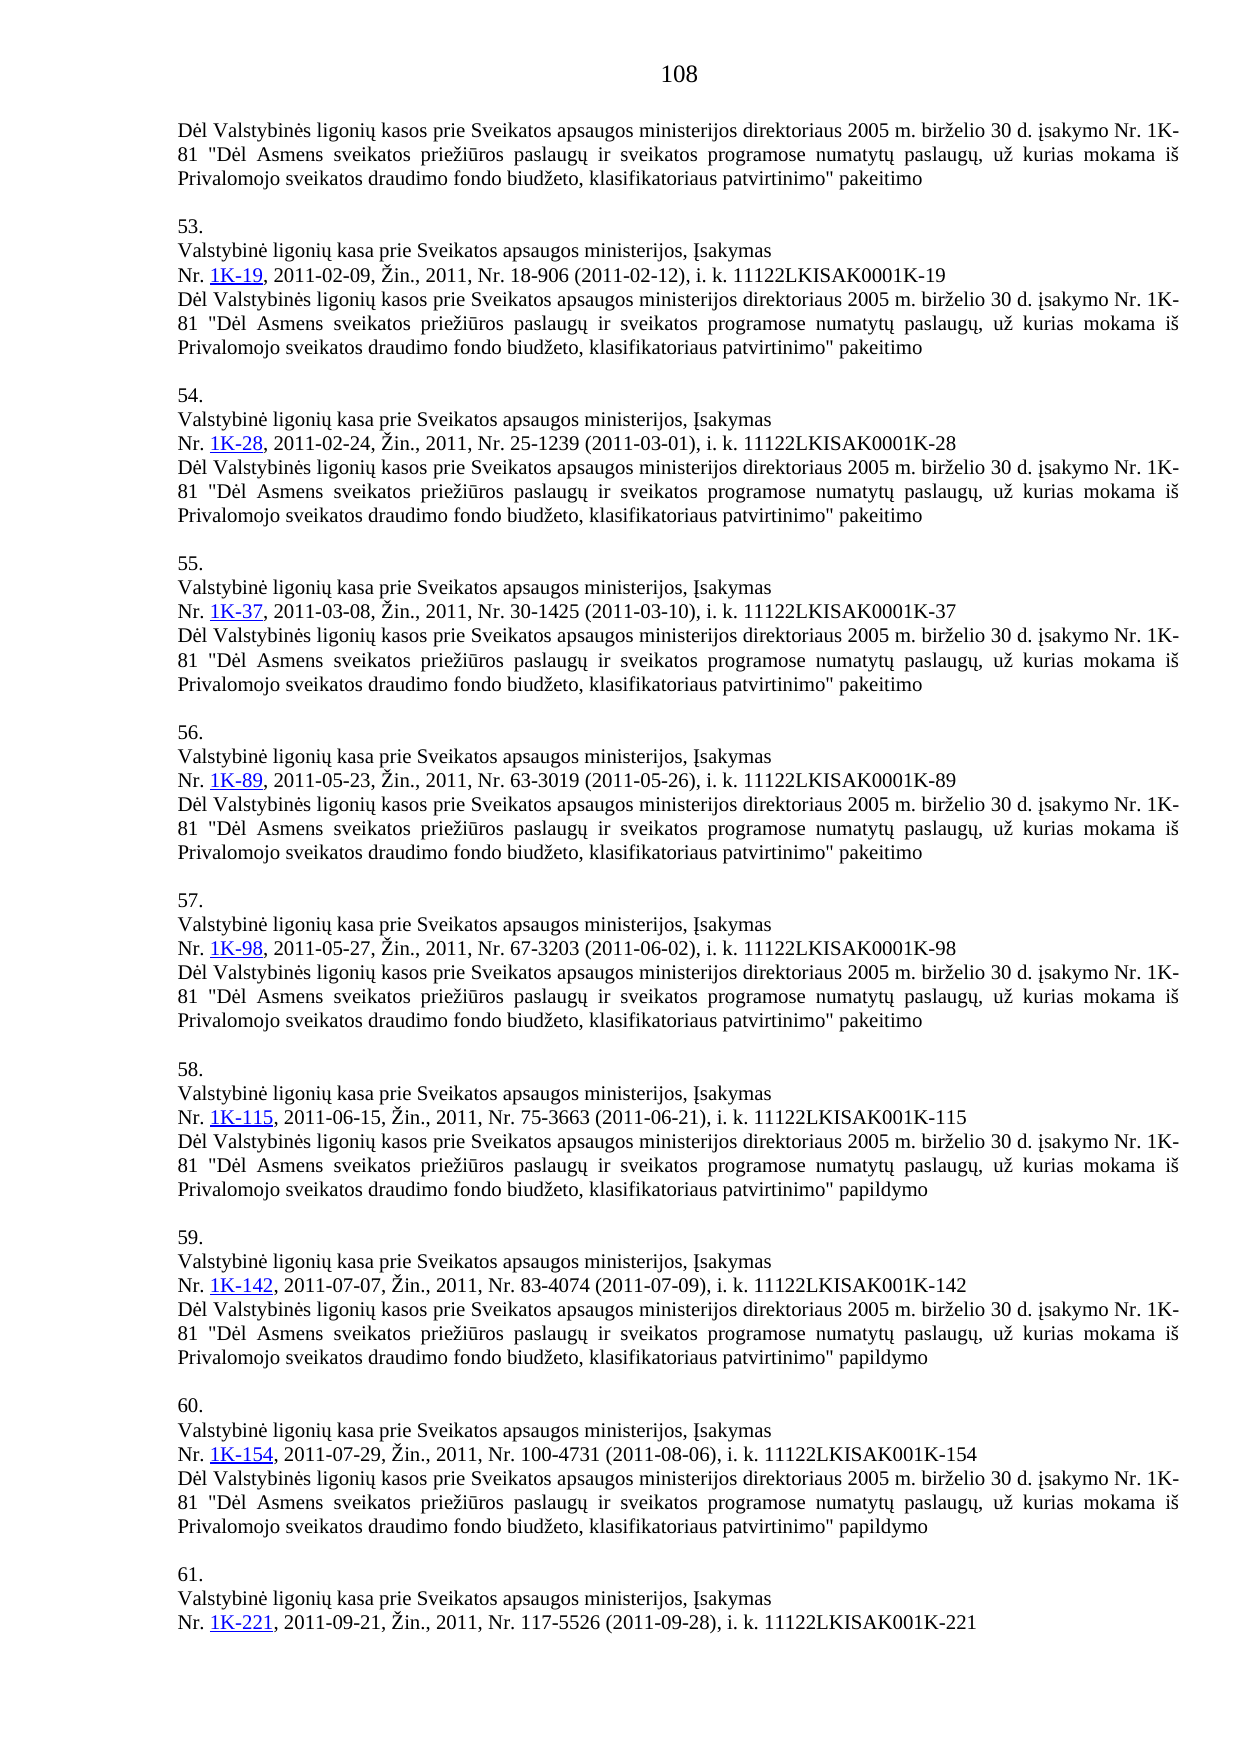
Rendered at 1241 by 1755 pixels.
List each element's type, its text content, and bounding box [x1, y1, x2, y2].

text Nr. 1K-28, 2011-02-24, Žin., 2011, Nr. 25-1239 (2011-03-01), i. k. 11122LKISAK0001K-28 [177, 431, 1181, 455]
text Valstybinė ligonių kasa prie Sveikatos apsaugos ministerijos, Įsakymas [177, 744, 1181, 768]
text Dėl Valstybinės ligonių kasos prie Sveikatos apsaugos ministerijos direktoriaus 2005 m. birželio 30 d. įsakymo Nr. 1K-81 "Dėl Asmens sveikatos priežiūros paslaugų ir sveikatos programose numatytų paslaugų, už kurias mokama iš Privalomojo sveikatos draudimo fondo biudžeto, klasifikatoriaus patvirtinimo" pakeitimo [177, 960, 1181, 1032]
text Valstybinė ligonių kasa prie Sveikatos apsaugos ministerijos, Įsakymas [177, 238, 1181, 262]
text 56. [177, 720, 1181, 744]
text Dėl Valstybinės ligonių kasos prie Sveikatos apsaugos ministerijos direktoriaus 2005 m. birželio 30 d. įsakymo Nr. 1K-81 "Dėl Asmens sveikatos priežiūros paslaugų ir sveikatos programose numatytų paslaugų, už kurias mokama iš Privalomojo sveikatos draudimo fondo biudžeto, klasifikatoriaus patvirtinimo" pakeitimo [177, 623, 1181, 696]
text Nr. 1K-89, 2011-05-23, Žin., 2011, Nr. 63-3019 (2011-05-26), i. k. 11122LKISAK0001K-89 [177, 768, 1181, 792]
text 58. [177, 1057, 1181, 1081]
text Valstybinė ligonių kasa prie Sveikatos apsaugos ministerijos, Įsakymas [177, 1081, 1181, 1105]
text Dėl Valstybinės ligonių kasos prie Sveikatos apsaugos ministerijos direktoriaus 2005 m. birželio 30 d. įsakymo Nr. 1K-81 "Dėl Asmens sveikatos priežiūros paslaugų ir sveikatos programose numatytų paslaugų, už kurias mokama iš Privalomojo sveikatos draudimo fondo biudžeto, klasifikatoriaus patvirtinimo" pakeitimo [177, 118, 1181, 190]
text Valstybinė ligonių kasa prie Sveikatos apsaugos ministerijos, Įsakymas [177, 1417, 1181, 1442]
text Dėl Valstybinės ligonių kasos prie Sveikatos apsaugos ministerijos direktoriaus 2005 m. birželio 30 d. įsakymo Nr. 1K-81 "Dėl Asmens sveikatos priežiūros paslaugų ir sveikatos programose numatytų paslaugų, už kurias mokama iš Privalomojo sveikatos draudimo fondo biudžeto, klasifikatoriaus patvirtinimo" pakeitimo [177, 455, 1181, 527]
text 61. [177, 1562, 1181, 1586]
text Valstybinė ligonių kasa prie Sveikatos apsaugos ministerijos, Įsakymas [177, 575, 1181, 599]
text 55. [177, 551, 1181, 575]
text 57. [177, 888, 1181, 912]
text 54. [177, 383, 1181, 407]
text Valstybinė ligonių kasa prie Sveikatos apsaugos ministerijos, Įsakymas [177, 912, 1181, 936]
text Valstybinė ligonių kasa prie Sveikatos apsaugos ministerijos, Įsakymas [177, 1249, 1181, 1273]
text Nr. 1K-142, 2011-07-07, Žin., 2011, Nr. 83-4074 (2011-07-09), i. k. 11122LKISAK001K-142 [177, 1273, 1181, 1297]
text Nr. 1K-37, 2011-03-08, Žin., 2011, Nr. 30-1425 (2011-03-10), i. k. 11122LKISAK0001K-37 [177, 599, 1181, 623]
text Nr. 1K-221, 2011-09-21, Žin., 2011, Nr. 117-5526 (2011-09-28), i. k. 11122LKISAK001K-221 [177, 1610, 1181, 1634]
text Dėl Valstybinės ligonių kasos prie Sveikatos apsaugos ministerijos direktoriaus 2005 m. birželio 30 d. įsakymo Nr. 1K-81 "Dėl Asmens sveikatos priežiūros paslaugų ir sveikatos programose numatytų paslaugų, už kurias mokama iš Privalomojo sveikatos draudimo fondo biudžeto, klasifikatoriaus patvirtinimo" papildymo [177, 1297, 1181, 1369]
text Dėl Valstybinės ligonių kasos prie Sveikatos apsaugos ministerijos direktoriaus 2005 m. birželio 30 d. įsakymo Nr. 1K-81 "Dėl Asmens sveikatos priežiūros paslaugų ir sveikatos programose numatytų paslaugų, už kurias mokama iš Privalomojo sveikatos draudimo fondo biudžeto, klasifikatoriaus patvirtinimo" pakeitimo [177, 287, 1181, 359]
text 53. [177, 214, 1181, 238]
text 60. [177, 1393, 1181, 1417]
text Valstybinė ligonių kasa prie Sveikatos apsaugos ministerijos, Įsakymas [177, 407, 1181, 431]
text Nr. 1K-154, 2011-07-29, Žin., 2011, Nr. 100-4731 (2011-08-06), i. k. 11122LKISAK001K-154 [177, 1442, 1181, 1466]
text Nr. 1K-19, 2011-02-09, Žin., 2011, Nr. 18-906 (2011-02-12), i. k. 11122LKISAK0001K-19 [177, 262, 1181, 287]
text Dėl Valstybinės ligonių kasos prie Sveikatos apsaugos ministerijos direktoriaus 2005 m. birželio 30 d. įsakymo Nr. 1K-81 "Dėl Asmens sveikatos priežiūros paslaugų ir sveikatos programose numatytų paslaugų, už kurias mokama iš Privalomojo sveikatos draudimo fondo biudžeto, klasifikatoriaus patvirtinimo" pakeitimo [177, 792, 1181, 864]
text Dėl Valstybinės ligonių kasos prie Sveikatos apsaugos ministerijos direktoriaus 2005 m. birželio 30 d. įsakymo Nr. 1K-81 "Dėl Asmens sveikatos priežiūros paslaugų ir sveikatos programose numatytų paslaugų, už kurias mokama iš Privalomojo sveikatos draudimo fondo biudžeto, klasifikatoriaus patvirtinimo" papildymo [177, 1466, 1181, 1538]
text Valstybinė ligonių kasa prie Sveikatos apsaugos ministerijos, Įsakymas [177, 1586, 1181, 1610]
text Nr. 1K-115, 2011-06-15, Žin., 2011, Nr. 75-3663 (2011-06-21), i. k. 11122LKISAK001K-115 [177, 1105, 1181, 1129]
text Nr. 1K-98, 2011-05-27, Žin., 2011, Nr. 67-3203 (2011-06-02), i. k. 11122LKISAK0001K-98 [177, 936, 1181, 960]
text 59. [177, 1225, 1181, 1249]
text Dėl Valstybinės ligonių kasos prie Sveikatos apsaugos ministerijos direktoriaus 2005 m. birželio 30 d. įsakymo Nr. 1K-81 "Dėl Asmens sveikatos priežiūros paslaugų ir sveikatos programose numatytų paslaugų, už kurias mokama iš Privalomojo sveikatos draudimo fondo biudžeto, klasifikatoriaus patvirtinimo" papildymo [177, 1129, 1181, 1201]
